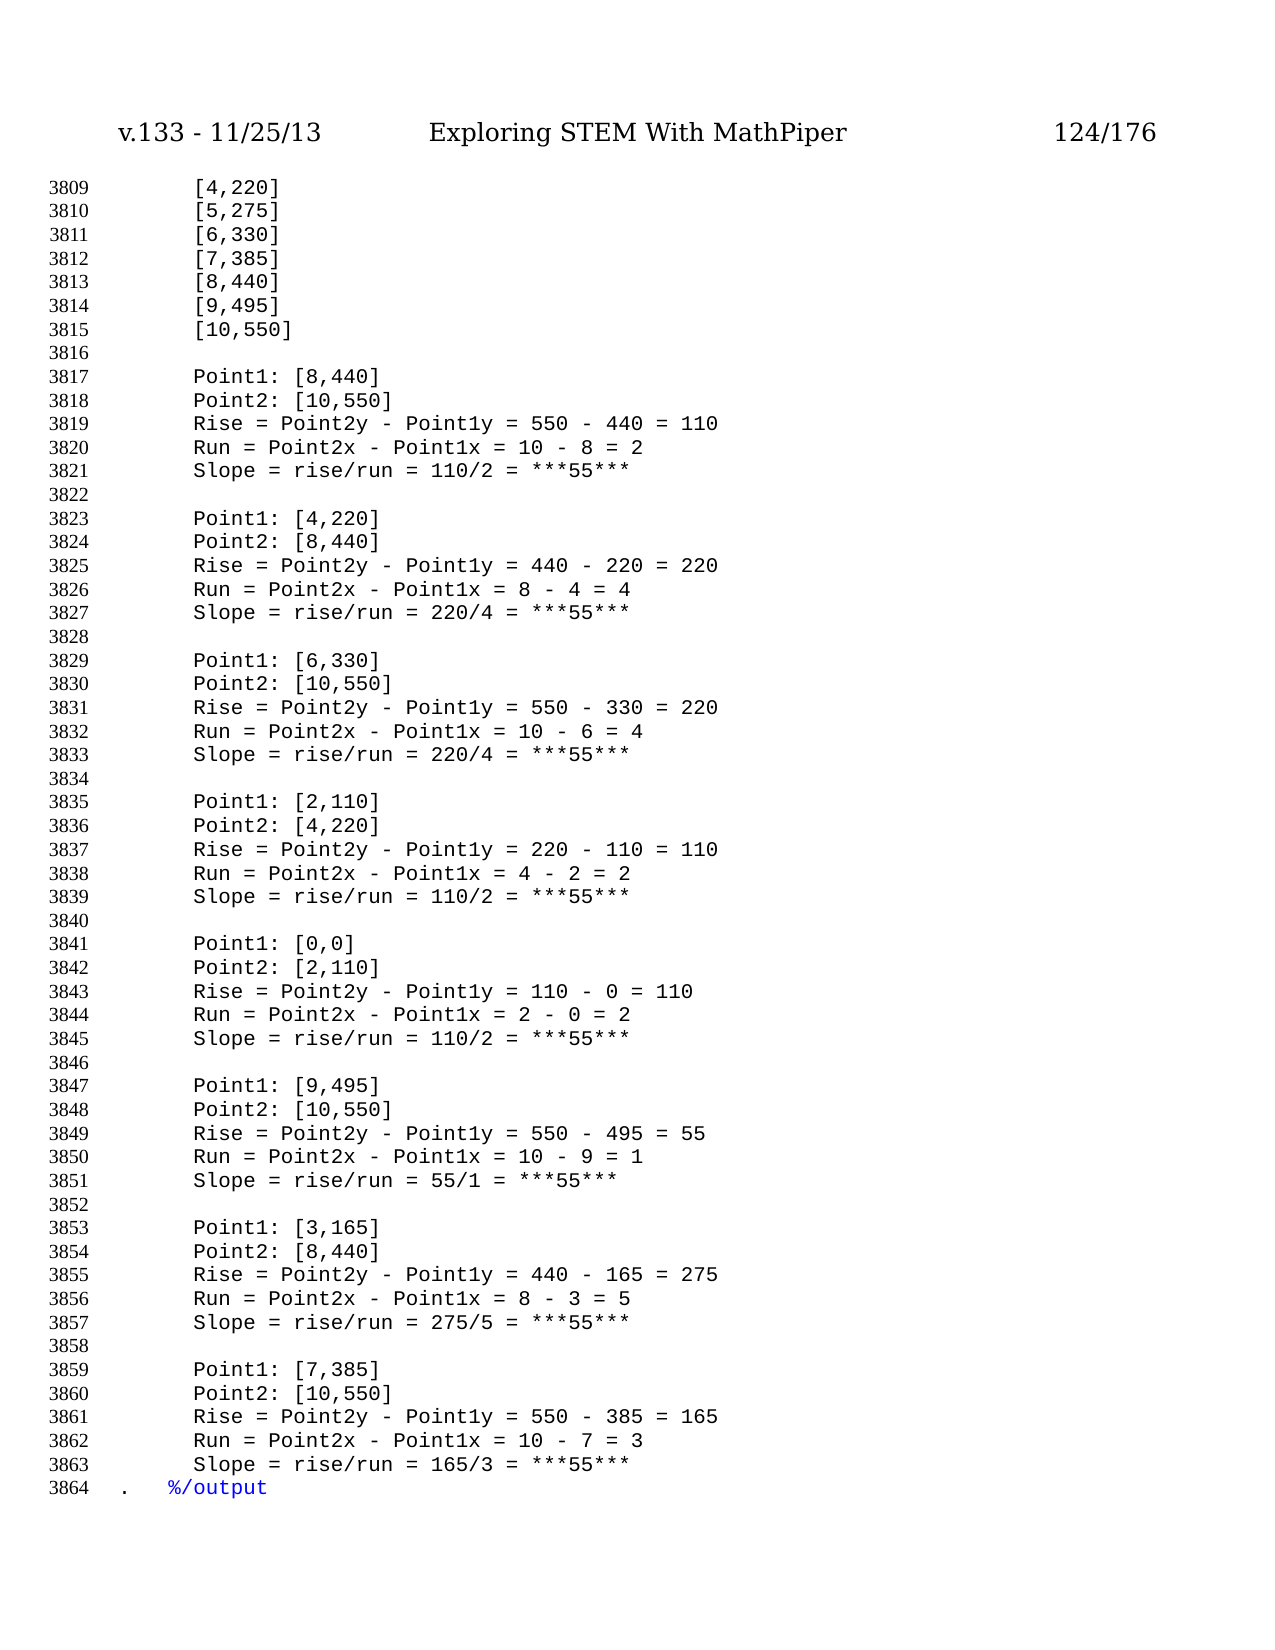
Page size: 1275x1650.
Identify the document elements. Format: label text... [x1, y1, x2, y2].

text Point1: [9,495] [118, 1075, 1157, 1099]
text Slope = rise/run = 110/2 = ***55*** [118, 886, 1157, 910]
text Point1: [6,330] [118, 650, 1157, 673]
text Slope = rise/run = 220/4 = ***55*** [118, 602, 1157, 626]
text Run = Point2x - Point1x = 10 - 8 = 2 [118, 437, 1157, 461]
text [6,330] [118, 224, 1157, 248]
text Rise = Point2y - Point1y = 550 - 495 = 55 [118, 1123, 1157, 1146]
text Rise = Point2y - Point1y = 440 - 165 = 275 [118, 1264, 1157, 1288]
text Run = Point2x - Point1x = 8 - 3 = 5 [118, 1288, 1157, 1312]
text [4,220] [118, 177, 1157, 200]
text Point2: [10,550] [118, 1383, 1157, 1406]
text Run = Point2x - Point1x = 10 - 9 = 1 [118, 1146, 1157, 1170]
text Run = Point2x - Point1x = 8 - 4 = 4 [118, 579, 1157, 602]
text Run = Point2x - Point1x = 10 - 7 = 3 [118, 1430, 1157, 1454]
text Rise = Point2y - Point1y = 440 - 220 = 220 [118, 555, 1157, 579]
text Slope = rise/run = 110/2 = ***55*** [118, 461, 1157, 484]
text . %/output [118, 1477, 1157, 1501]
text Point1: [2,110] [118, 792, 1157, 815]
text Point1: [3,165] [118, 1217, 1157, 1241]
text Point2: [10,550] [118, 389, 1157, 413]
text Slope = rise/run = 220/4 = ***55*** [118, 744, 1157, 768]
text Run = Point2x - Point1x = 4 - 2 = 2 [118, 862, 1157, 886]
text Point2: [4,220] [118, 815, 1157, 839]
text Rise = Point2y - Point1y = 220 - 110 = 110 [118, 839, 1157, 862]
text Rise = Point2y - Point1y = 550 - 330 = 220 [118, 697, 1157, 721]
text Rise = Point2y - Point1y = 110 - 0 = 110 [118, 981, 1157, 1004]
text [9,495] [118, 295, 1157, 319]
text Point1: [0,0] [118, 933, 1157, 957]
text [7,385] [118, 248, 1157, 271]
text Point2: [2,110] [118, 957, 1157, 981]
text Point2: [8,440] [118, 531, 1157, 555]
text Rise = Point2y - Point1y = 550 - 385 = 165 [118, 1406, 1157, 1430]
text Point2: [8,440] [118, 1241, 1157, 1264]
text Slope = rise/run = 110/2 = ***55*** [118, 1028, 1157, 1052]
text Run = Point2x - Point1x = 2 - 0 = 2 [118, 1004, 1157, 1028]
text Slope = rise/run = 55/1 = ***55*** [118, 1170, 1157, 1193]
text Point1: [4,220] [118, 508, 1157, 531]
text [5,275] [118, 200, 1157, 224]
text Slope = rise/run = 165/3 = ***55*** [118, 1454, 1157, 1477]
text [8,440] [118, 271, 1157, 295]
text Rise = Point2y - Point1y = 550 - 440 = 110 [118, 413, 1157, 437]
text Point1: [8,440] [118, 366, 1157, 389]
text Point2: [10,550] [118, 1099, 1157, 1123]
text Run = Point2x - Point1x = 10 - 6 = 4 [118, 721, 1157, 744]
text [10,550] [118, 319, 1157, 342]
text Point1: [7,385] [118, 1359, 1157, 1383]
text Slope = rise/run = 275/5 = ***55*** [118, 1312, 1157, 1335]
text Point2: [10,550] [118, 673, 1157, 697]
